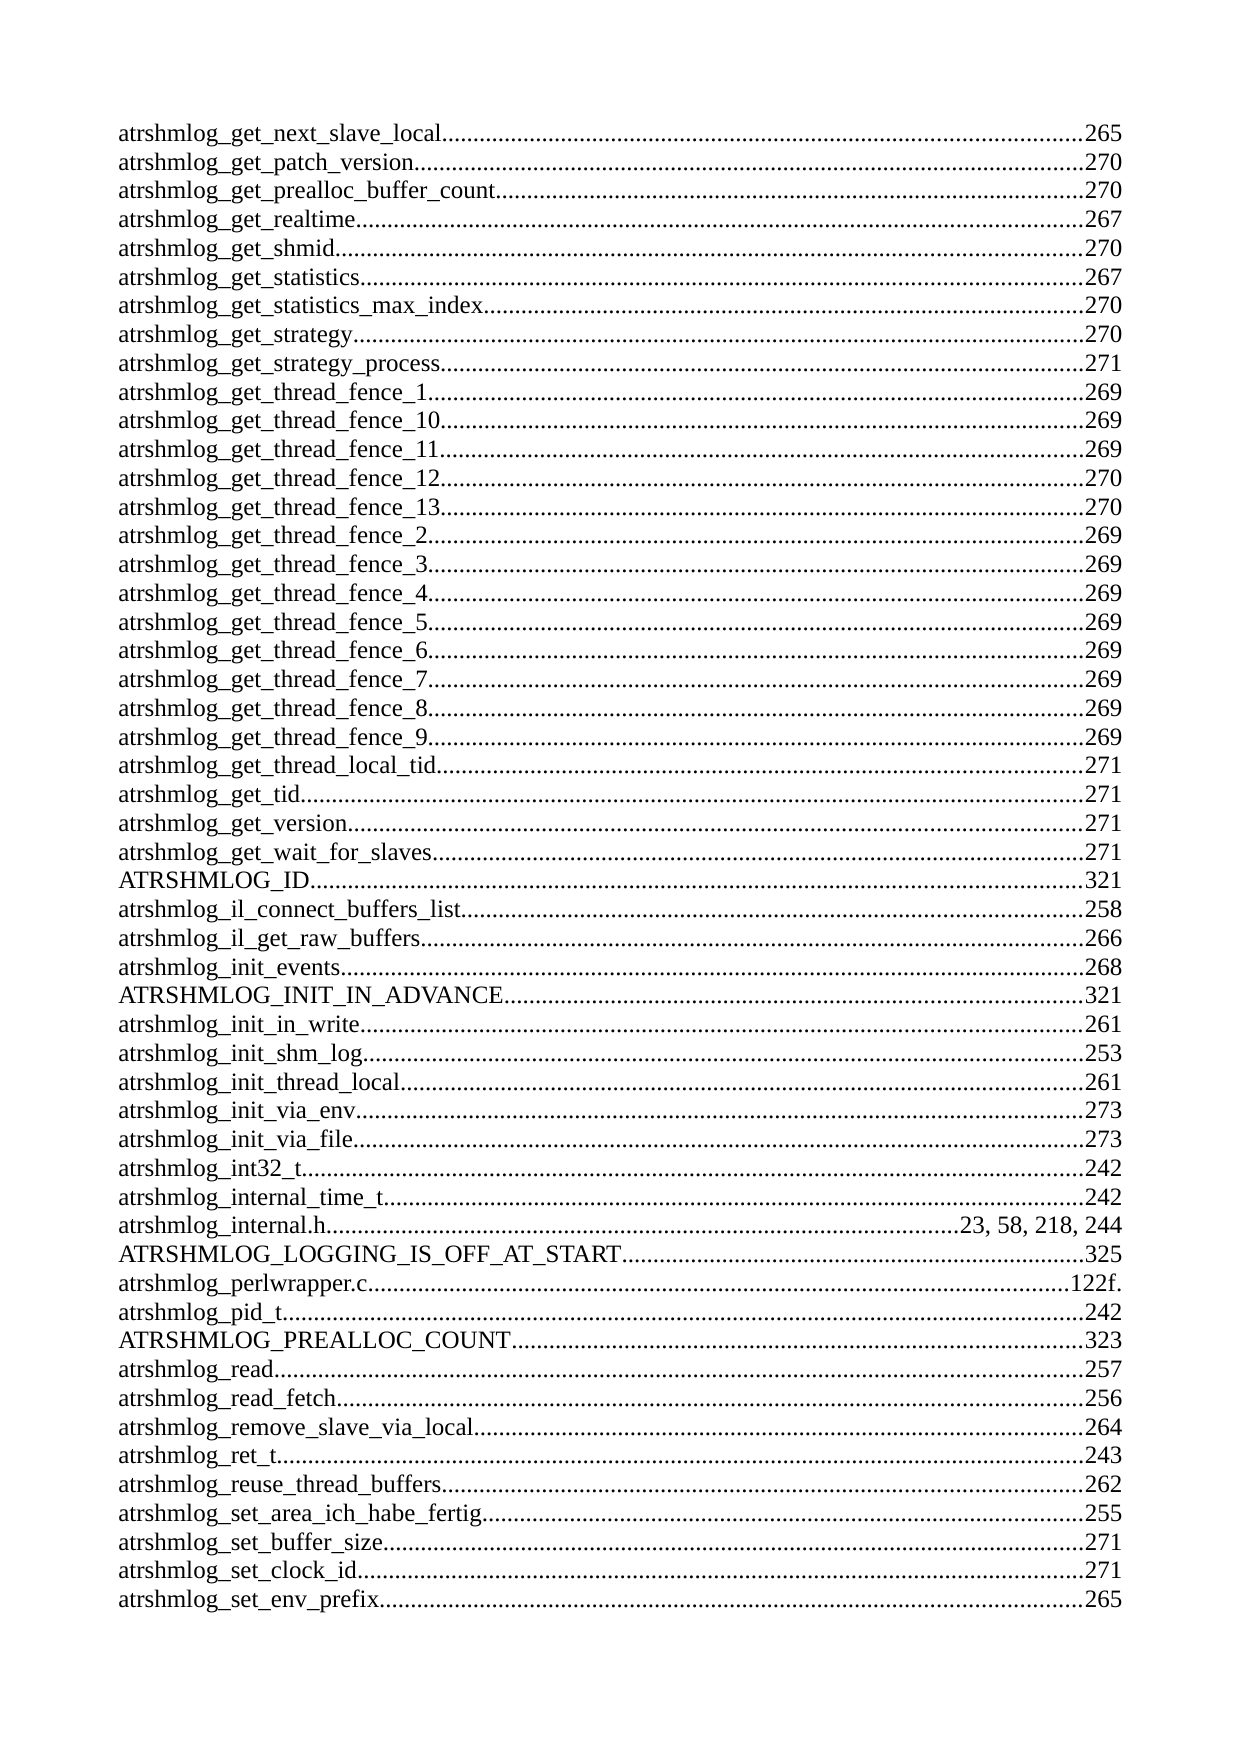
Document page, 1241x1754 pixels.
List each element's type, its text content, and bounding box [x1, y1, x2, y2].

text atrshmlog_get_version 271 [118, 808, 1122, 837]
text atrshmlog_get_tid 271 [118, 779, 1122, 808]
text atrshmlog_get_thread_fence_3 269 [118, 549, 1122, 578]
text atrshmlog_il_connect_buffers_list 258 [118, 894, 1122, 923]
text atrshmlog_get_thread_fence_6 269 [118, 636, 1122, 664]
text atrshmlog_read 257 [118, 1354, 1122, 1383]
text atrshmlog_init_events 268 [118, 952, 1122, 981]
text atrshmlog_get_thread_local_tid 271 [118, 751, 1122, 779]
text atrshmlog_get_thread_fence_8 269 [118, 693, 1122, 722]
text atrshmlog_get_strategy_process 271 [118, 348, 1122, 377]
text ATRSHMLOG_INIT_IN_ADVANCE 321 [118, 981, 1122, 1009]
text atrshmlog_internal_time_t 242 [118, 1182, 1122, 1211]
text atrshmlog_set_clock_id 271 [118, 1556, 1122, 1584]
text atrshmlog_get_thread_fence_10 269 [118, 406, 1122, 434]
text atrshmlog_perlwrapper.c 122f. [118, 1268, 1122, 1297]
text ATRSHMLOG_PREALLOC_COUNT 323 [118, 1326, 1122, 1354]
text atrshmlog_get_patch_version 270 [118, 147, 1122, 176]
text atrshmlog_get_next_slave_local 265 [118, 118, 1122, 147]
text atrshmlog_init_via_env 273 [118, 1096, 1122, 1124]
text atrshmlog_il_get_raw_buffers 266 [118, 923, 1122, 952]
text atrshmlog_set_area_ich_habe_fertig 255 [118, 1498, 1122, 1527]
text atrshmlog_init_via_file 273 [118, 1124, 1122, 1153]
text atrshmlog_get_prealloc_buffer_count 270 [118, 176, 1122, 204]
text atrshmlog_get_thread_fence_4 269 [118, 578, 1122, 607]
text atrshmlog_get_shmid 270 [118, 233, 1122, 262]
text atrshmlog_get_thread_fence_5 269 [118, 607, 1122, 636]
text atrshmlog_reuse_thread_buffers 262 [118, 1469, 1122, 1498]
text atrshmlog_read_fetch 256 [118, 1383, 1122, 1412]
text atrshmlog_remove_slave_via_local 264 [118, 1412, 1122, 1441]
text atrshmlog_get_wait_for_slaves 271 [118, 837, 1122, 866]
text atrshmlog_get_thread_fence_2 269 [118, 521, 1122, 549]
text atrshmlog_get_thread_fence_7 269 [118, 664, 1122, 693]
text atrshmlog_get_realtime 267 [118, 204, 1122, 233]
text atrshmlog_pid_t 242 [118, 1297, 1122, 1326]
text atrshmlog_int32_t 242 [118, 1153, 1122, 1182]
text atrshmlog_internal.h 23, 58, 218, 244 [118, 1211, 1122, 1239]
text atrshmlog_get_thread_fence_11 269 [118, 434, 1122, 463]
text atrshmlog_get_thread_fence_9 269 [118, 722, 1122, 751]
text atrshmlog_get_statistics 267 [118, 262, 1122, 291]
text atrshmlog_ret_t 243 [118, 1441, 1122, 1469]
text atrshmlog_init_thread_local 261 [118, 1067, 1122, 1096]
text atrshmlog_set_buffer_size 271 [118, 1527, 1122, 1556]
text atrshmlog_get_statistics_max_index 270 [118, 291, 1122, 319]
text atrshmlog_get_thread_fence_13 270 [118, 492, 1122, 521]
text atrshmlog_init_in_write 261 [118, 1009, 1122, 1038]
text atrshmlog_get_thread_fence_1 269 [118, 377, 1122, 406]
text atrshmlog_get_strategy 270 [118, 319, 1122, 348]
text atrshmlog_init_shm_log 253 [118, 1038, 1122, 1067]
text ATRSHMLOG_LOGGING_IS_OFF_AT_START 325 [118, 1239, 1122, 1268]
text atrshmlog_set_env_prefix 265 [118, 1584, 1122, 1613]
text ATRSHMLOG_ID 321 [118, 866, 1122, 894]
text atrshmlog_get_thread_fence_12 270 [118, 463, 1122, 492]
